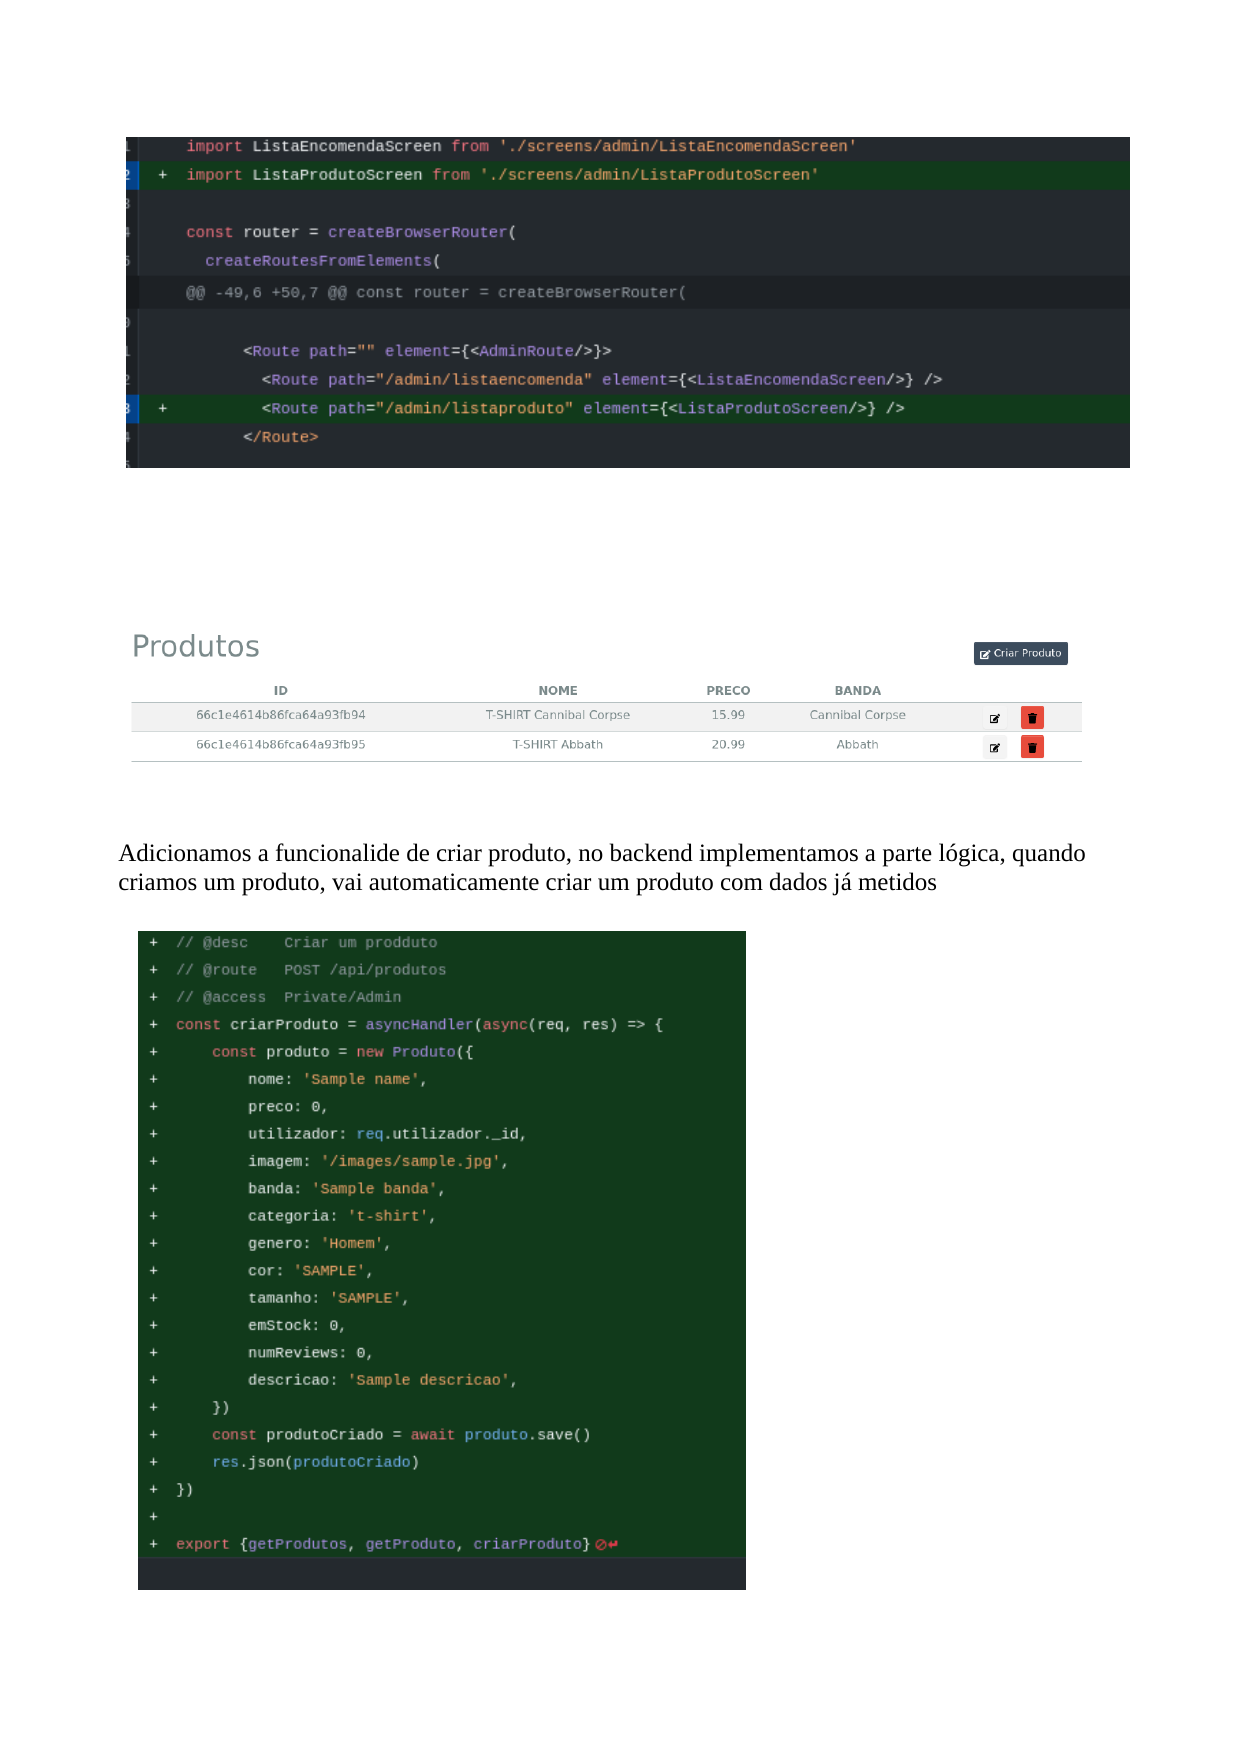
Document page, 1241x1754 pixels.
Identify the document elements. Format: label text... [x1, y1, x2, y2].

picture [126, 137, 1130, 468]
picture [138, 931, 746, 1590]
picture [118, 615, 1123, 810]
text Adicionamos a funcionalide de criar produto, no backend implementamos a parte lógica, quando criamos um produto, vai automaticamente criar um produto com dados já metidos [118, 838, 1122, 896]
